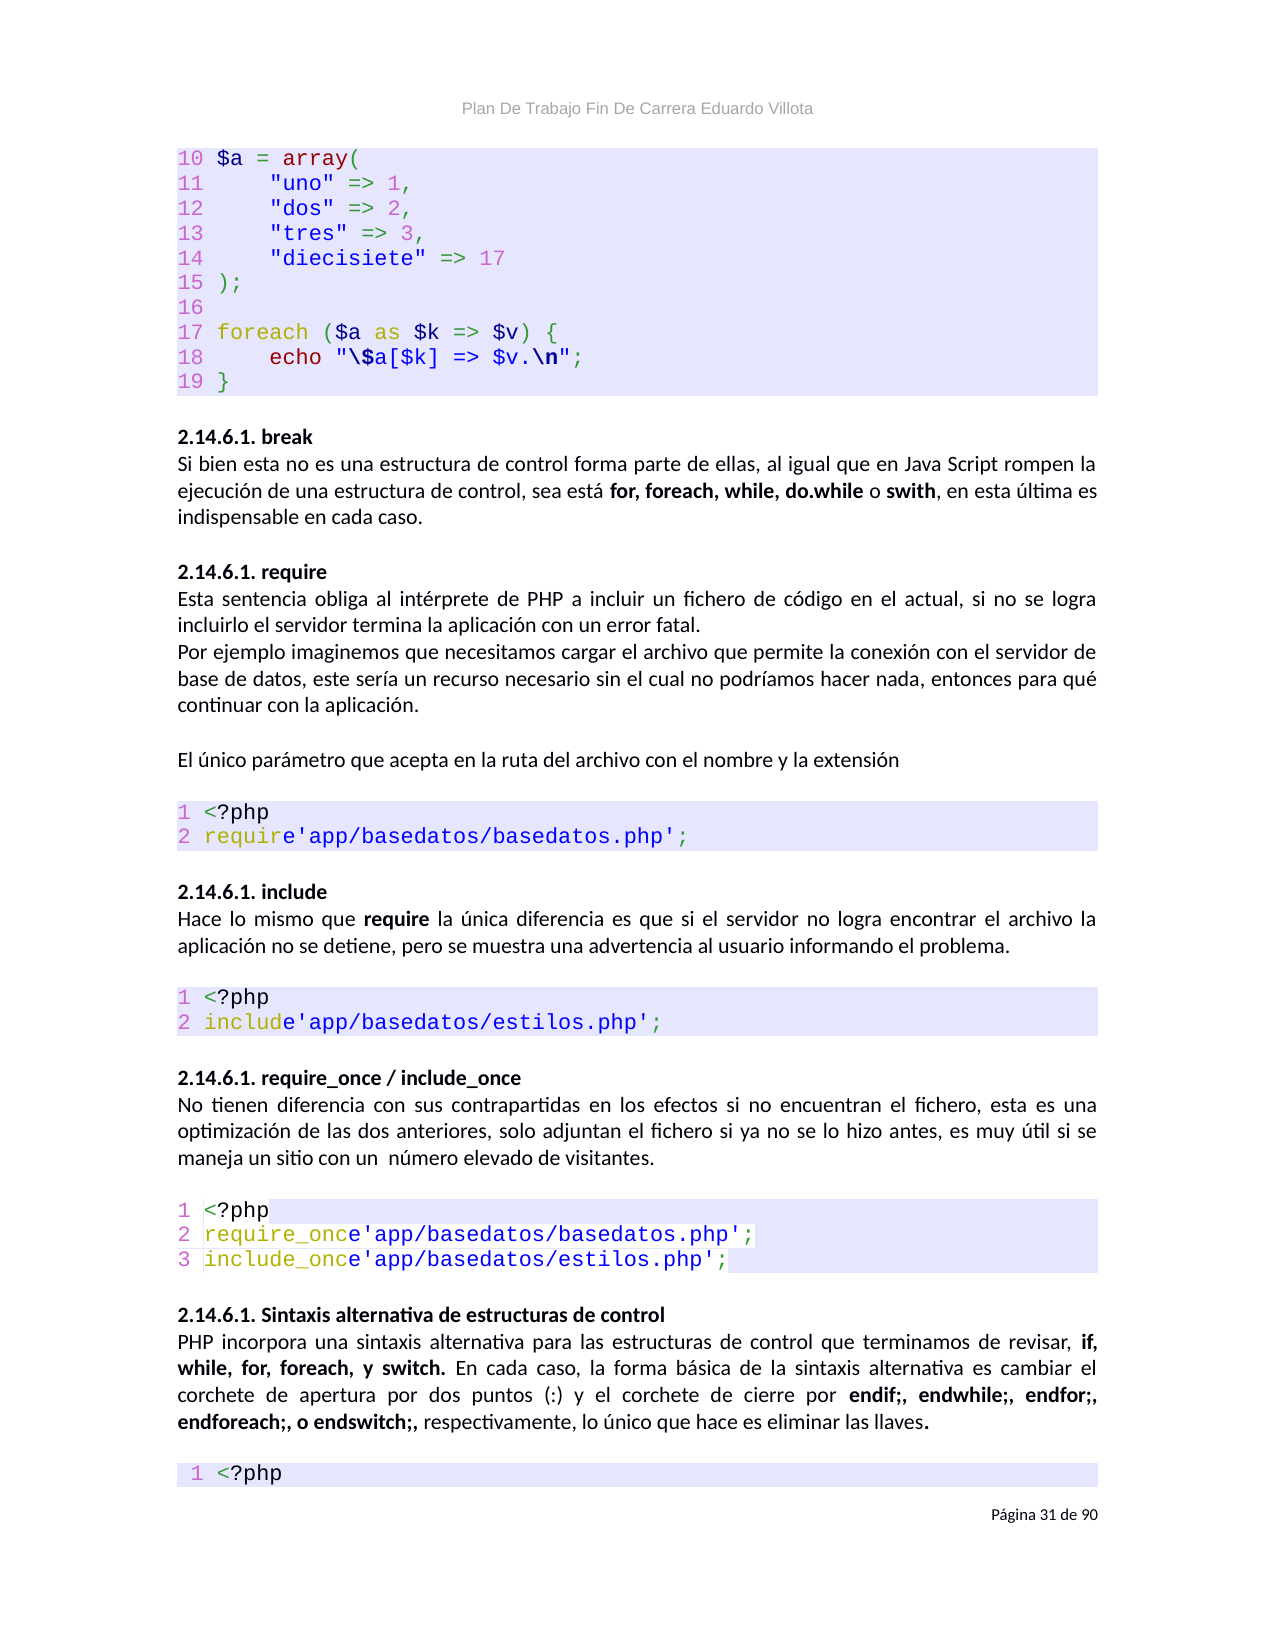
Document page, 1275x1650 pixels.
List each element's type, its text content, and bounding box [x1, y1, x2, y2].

text 2 include'app/basedatos/estilos.php'; [177, 1011, 1098, 1036]
text 19 } [177, 371, 1098, 396]
text 2.14.6.1. require_once / include_once [177, 1064, 1098, 1091]
text 1 <?php [177, 1199, 1098, 1224]
text PHP incorpora una sintaxis alternativa para las estructuras de control que terminamos de revisar, if, while, for, foreach, y switch. En cada caso, la forma básica de la sintaxis alternativa es cambiar el corchete de apertura por dos puntos (:) y el corchete de cierre por endif;, endwhile;, endfor;, endforeach;, o endswitch;, respectivamente, lo único que hace es eliminar las llaves. [177, 1328, 1098, 1434]
text 2.14.6.1. Sintaxis alternativa de estructuras de control [177, 1301, 1098, 1328]
text Por ejemplo imaginemos que necesitamos cargar el archivo que permite la conexión con el servidor de base de datos, este sería un recurso necesario sin el cual no podríamos hacer nada, entonces para qué continuar con la aplicación. [177, 638, 1098, 718]
text 15 ); [177, 272, 1098, 296]
text 1 <?php [177, 987, 1098, 1011]
text 1 <?php [177, 801, 1098, 826]
text 18 echo "\$a[$k] => $v.\n"; [177, 346, 1098, 371]
text No tienen diferencia con sus contrapartidas en los efectos si no encuentran el fichero, esta es una optimización de las dos anteriores, solo adjuntan el fichero si ya no se lo hizo antes, es muy útil si se maneja un sitio con un número elevado de visitantes. [177, 1091, 1098, 1171]
text 10 $a = array( [177, 148, 1098, 172]
text 2 require_once'app/basedatos/basedatos.php'; [177, 1224, 1098, 1248]
text 2.14.6.1. require [177, 558, 1098, 585]
text Si bien esta no es una estructura de control forma parte de ellas, al igual que en Java Script rompen la ejecución de una estructura de control, sea está for, foreach, while, do.while o swith, en esta última es indispensable en cada caso. [177, 450, 1098, 530]
text 17 foreach ($a as $k => $v) { [177, 321, 1098, 346]
text 14 "diecisiete" => 17 [177, 247, 1098, 272]
text Hace lo mismo que require la única diferencia es que si el servidor no logra encontrar el archivo la aplicación no se detiene, pero se muestra una advertencia al usuario informando el problema. [177, 905, 1098, 958]
text El único parámetro que acepta en la ruta del archivo con el nombre y la extensión [177, 746, 1098, 773]
text 1 <?php [177, 1463, 1098, 1487]
text 12 "dos" => 2, [177, 197, 1098, 222]
text 13 "tres" => 3, [177, 222, 1098, 247]
text 2.14.6.1. break [177, 423, 1098, 450]
text 2.14.6.1. include [177, 878, 1098, 905]
text 11 "uno" => 1, [177, 172, 1098, 197]
text 2 require'app/basedatos/basedatos.php'; [177, 826, 1098, 851]
text 16 [177, 296, 1098, 321]
text Esta sentencia obliga al intérprete de PHP a incluir un fichero de código en el actual, si no se logra incluirlo el servidor termina la aplicación con un error fatal. [177, 585, 1098, 638]
text 3 include_once'app/basedatos/estilos.php'; [177, 1248, 1098, 1273]
